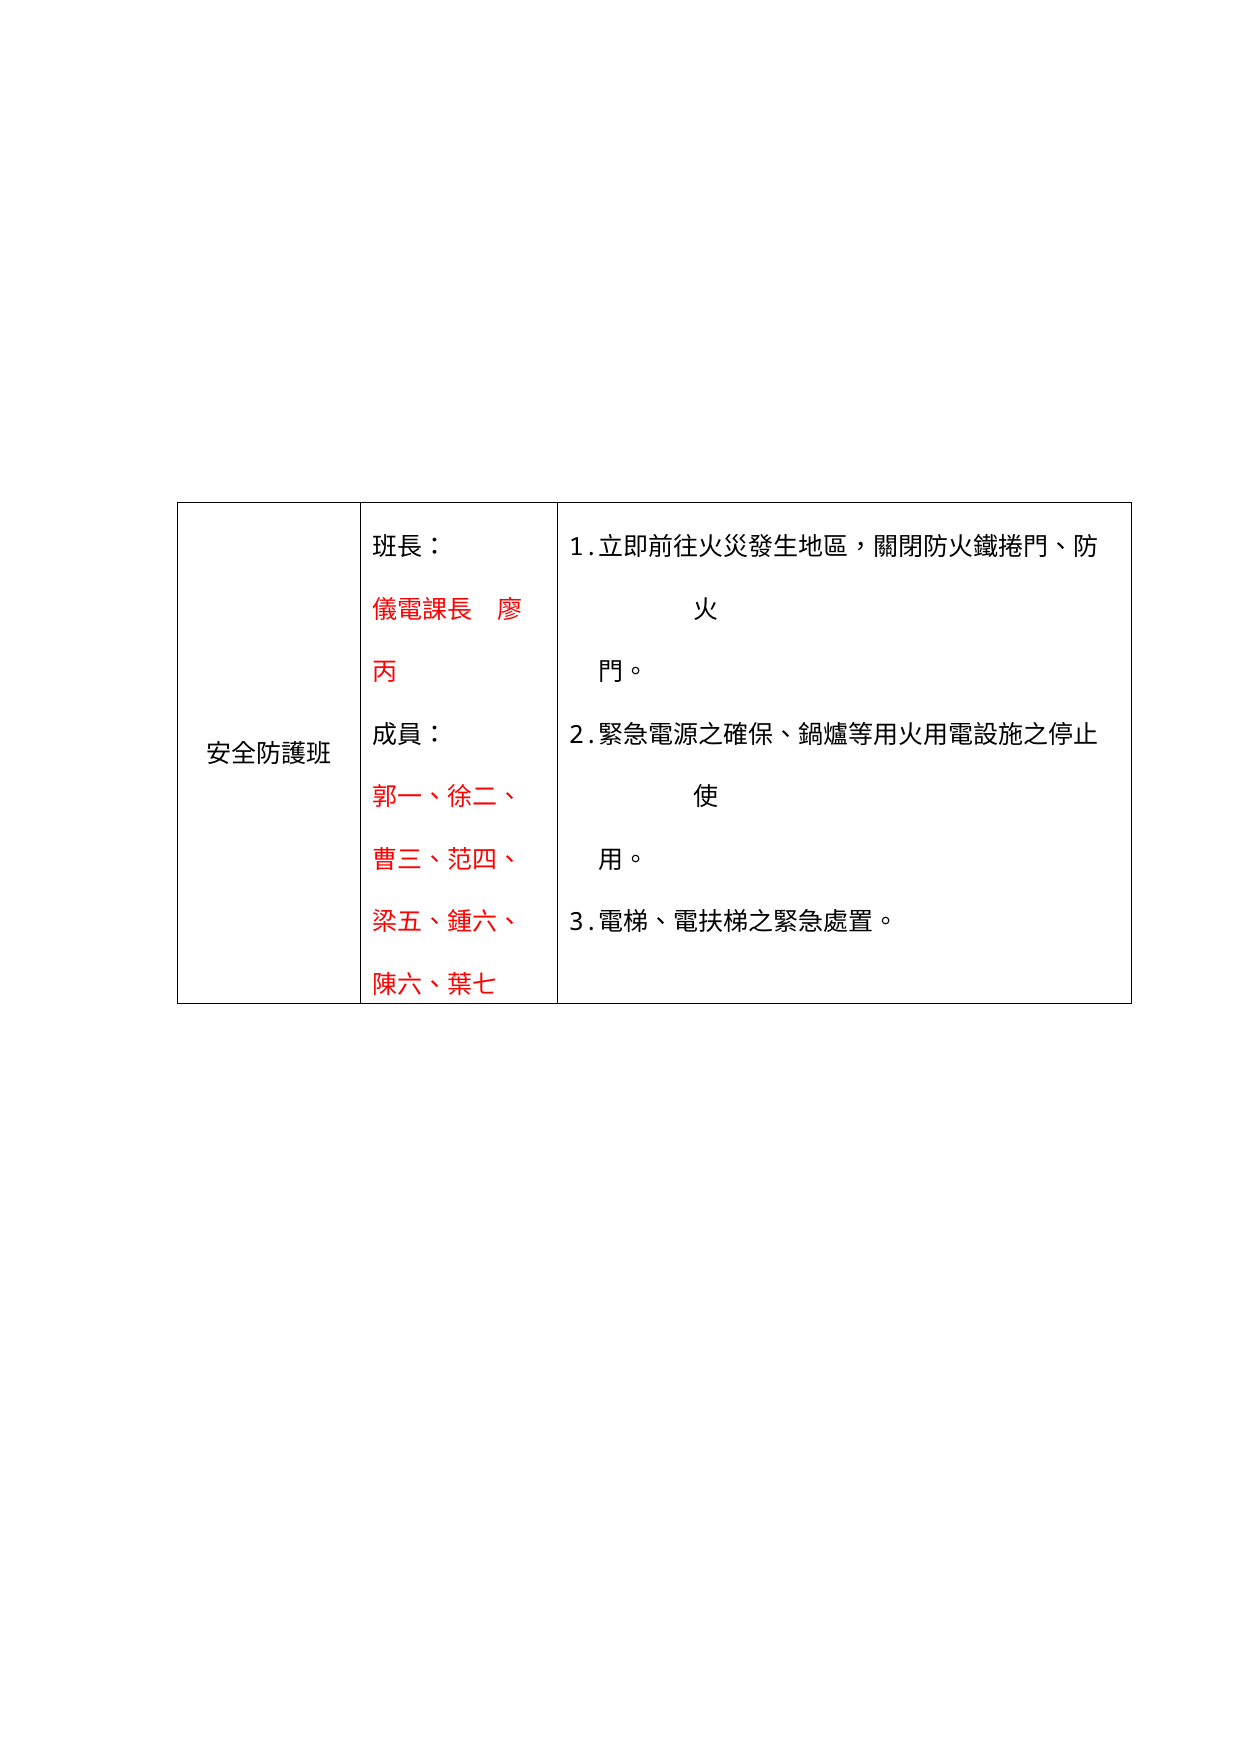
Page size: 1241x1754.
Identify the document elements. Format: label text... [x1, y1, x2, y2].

table_cell 1.立即前往火災發生地區，關閉防火鐵捲門、防火 門。 2.緊急電源之確保、鍋爐等用火用電設施之停止使 用。 3.電梯、電扶梯之緊急處置。 [558, 503, 1131, 1003]
table_cell 安全防護班 [178, 503, 360, 1003]
table_cell 班長： 儀電課長 廖丙 成員： 郭一、徐二、曹三、范四、梁五、鍾六、陳六、葉七 [361, 503, 557, 1003]
